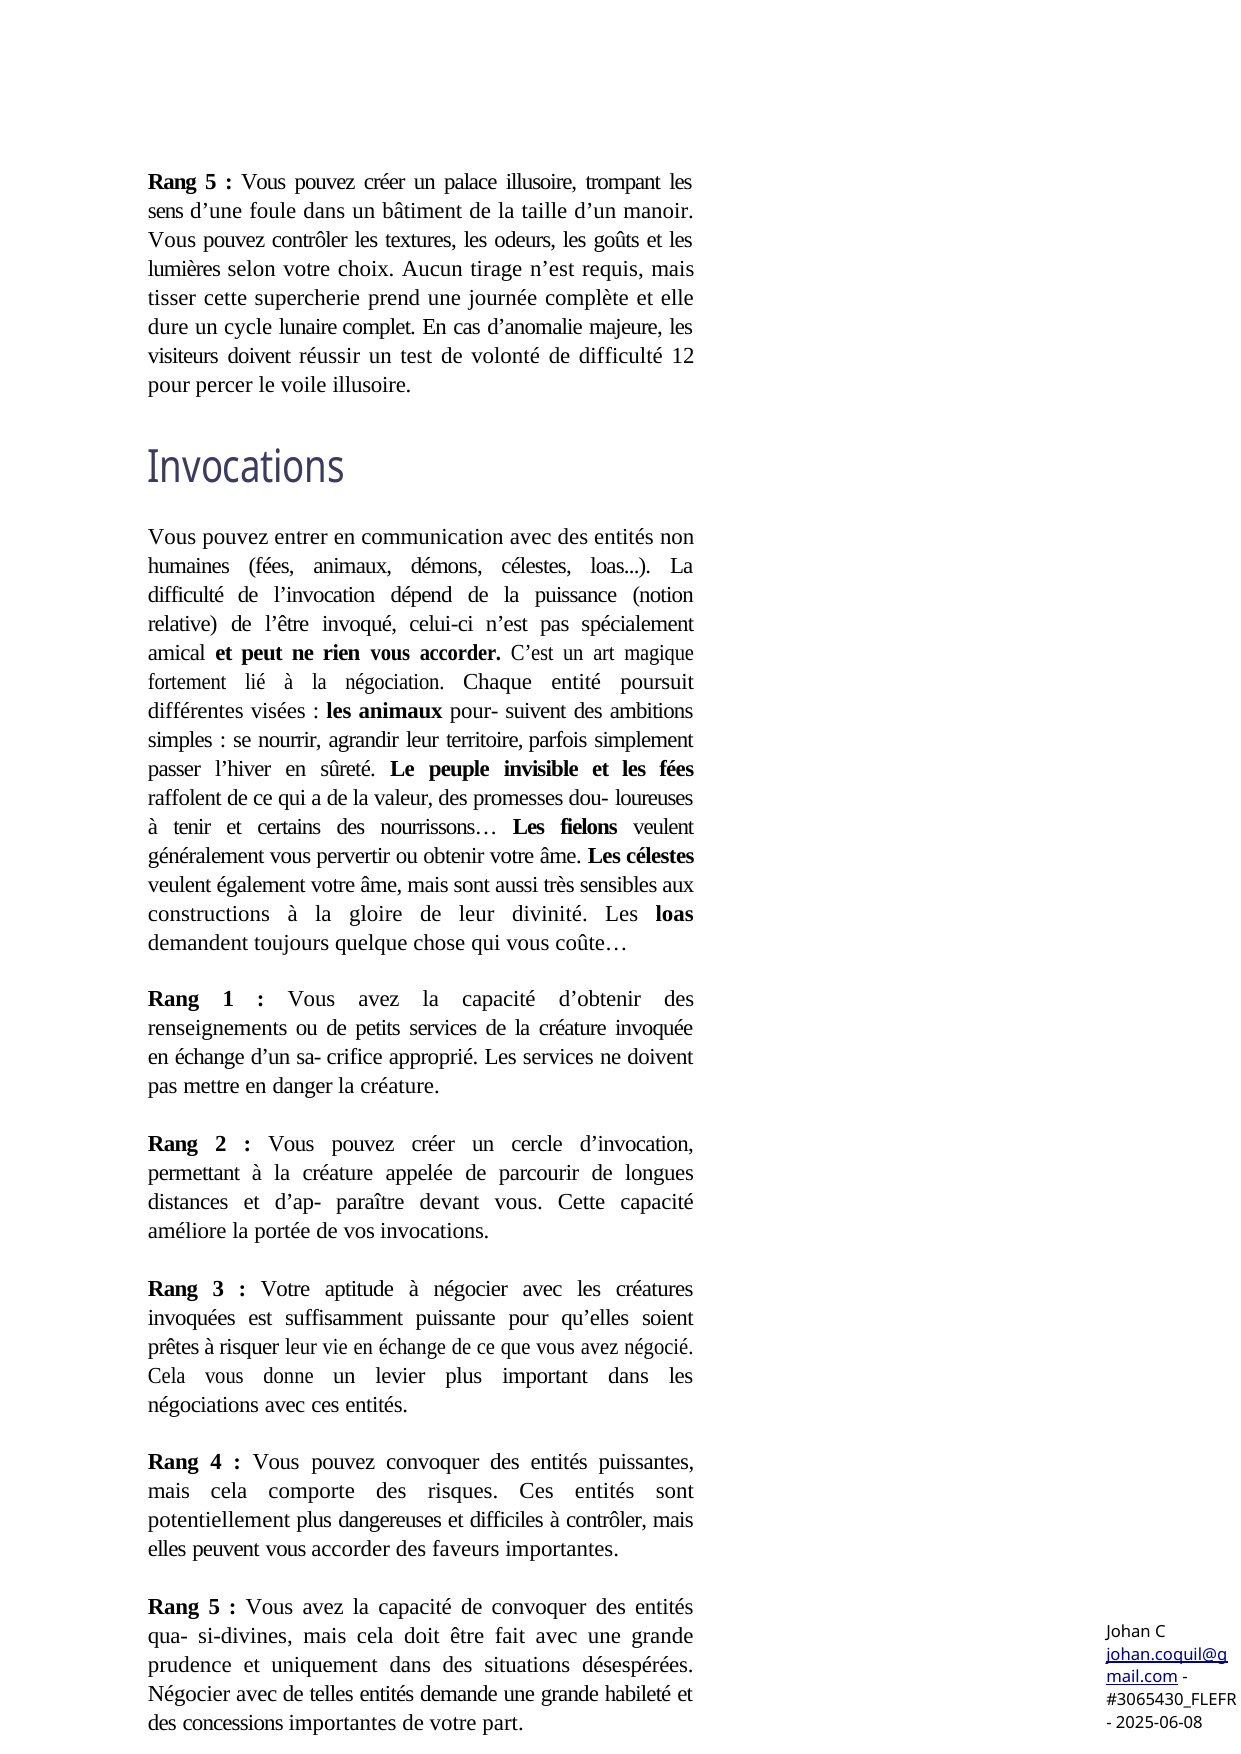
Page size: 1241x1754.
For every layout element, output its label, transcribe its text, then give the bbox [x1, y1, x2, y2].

text Johan C johan.coquil@gmail.com - #3065430_FLEFR - 2025-06-08 [1106, 1619, 1240, 1733]
text Rang 5 : Vous pouvez créer un palace illusoire, trompant les sens d’une foule dans un bâtiment de la taille d’un manoir. Vous pouvez contrôler les textures, les odeurs, les goûts et les lumières selon votre choix. Aucun tirage n’est requis, mais tisser cette supercherie prend une journée complète et elle dure un cycle lunaire complet. En cas d’anomalie majeure, les visiteurs doivent réussir un test de volonté de difficulté 12 pour percer le voile illusoire. [148, 168, 694, 397]
subtitle Invocations [148, 433, 1240, 496]
text Rang 4 : Vous pouvez convoquer des entités puissantes, mais cela comporte des risques. Ces entités sont potentiellement plus dangereuses et difficiles à contrôler, mais elles peuvent vous accorder des faveurs importantes. [148, 1448, 694, 1562]
text Rang 1 : Vous avez la capacité d’obtenir des renseignements ou de petits services de la créature invoquée en échange d’un sa- crifice approprié. Les services ne doivent pas mettre en danger la créature. [148, 986, 694, 1099]
text Rang 3 : Votre aptitude à négocier avec les créatures invoquées est suffisamment puissante pour qu’elles soient prêtes à risquer leur vie en échange de ce que vous avez négocié. Cela vous donne un levier plus important dans les négociations avec ces entités. [148, 1275, 694, 1417]
text Rang 2 : Vous pouvez créer un cercle d’invocation, permettant à la créature appelée de parcourir de longues distances et d’ap- paraître devant vous. Cette capacité améliore la portée de vos invocations. [148, 1130, 694, 1243]
text Rang 5 : Vous avez la capacité de convoquer des entités qua- si-divines, mais cela doit être fait avec une grande prudence et uniquement dans des situations désespérées. Négocier avec de telles entités demande une grande habileté et des concessions importantes de votre part. [148, 1593, 694, 1735]
text Vous pouvez entrer en communication avec des entités non humaines (fées, animaux, démons, célestes, loas...). La difficulté de l’invocation dépend de la puissance (notion relative) de l’être invoqué, celui-ci n’est pas spécialement amical et peut ne rien vous accorder. C’est un art magique fortement lié à la négociation. Chaque entité poursuit différentes visées : les animaux pour- suivent des ambitions simples : se nourrir, agrandir leur territoire, parfois simplement passer l’hiver en sûreté. Le peuple invisible et les fées raffolent de ce qui a de la valeur, des promesses dou- loureuses à tenir et certains des nourrissons… Les fielons veulent généralement vous pervertir ou obtenir votre âme. Les célestes veulent également votre âme, mais sont aussi très sensibles aux constructions à la gloire de leur divinité. Les loas demandent toujours quelque chose qui vous coûte… [148, 523, 694, 955]
